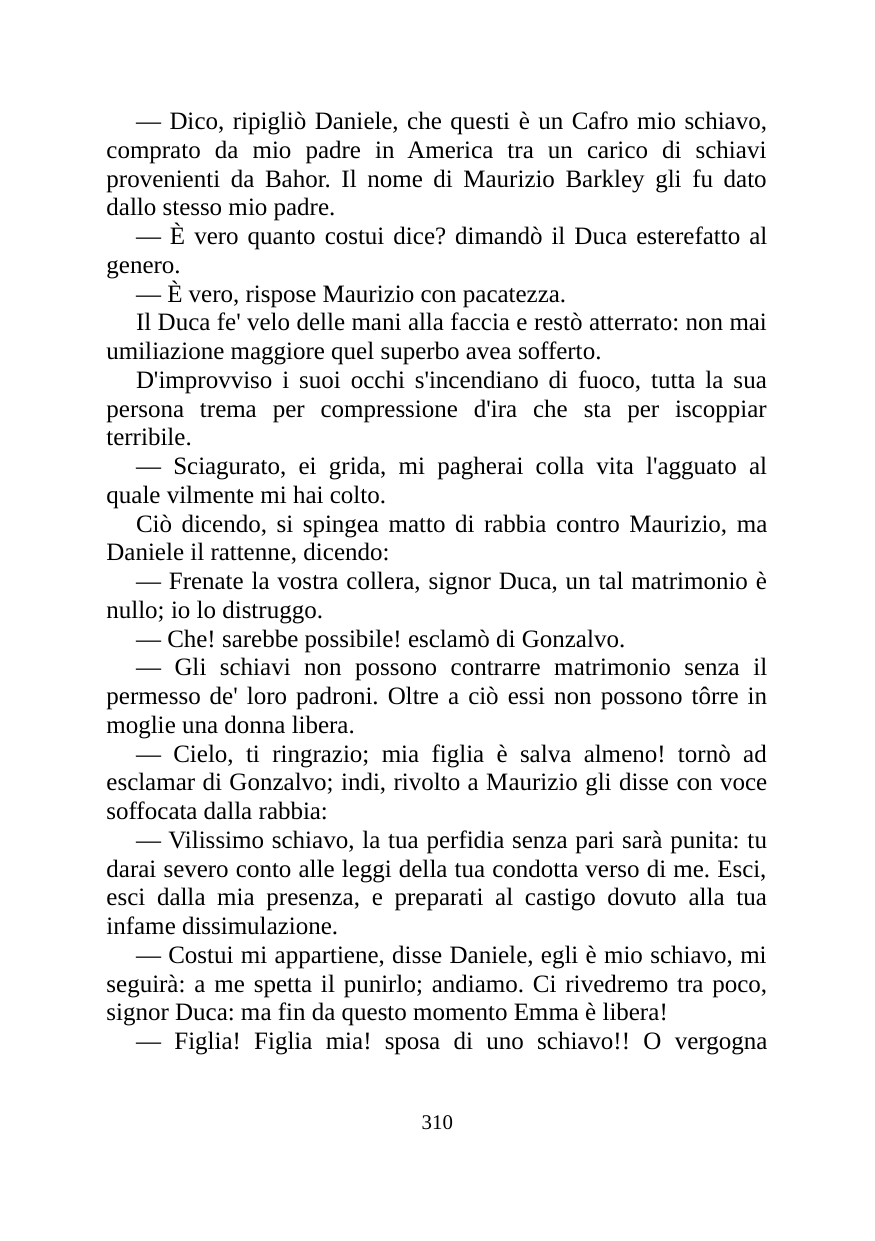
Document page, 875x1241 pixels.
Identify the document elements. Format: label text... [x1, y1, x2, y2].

text D'improvviso i suoi occhi s'incendiano di fuoco, tutta la sua persona trema per compressione d'ira che sta per iscoppiar terribile. [106, 365, 768, 451]
text — Frenate la vostra collera, signor Duca, un tal matrimonio è nullo; io lo distruggo. [106, 566, 768, 624]
text Il Duca fe' velo delle mani alla faccia e restò atterrato: non mai umiliazione maggiore quel superbo avea sofferto. [106, 307, 768, 365]
text — Costui mi appartiene, disse Daniele, egli è mio schiavo, mi seguirà: a me spetta il punirlo; andiamo. Ci rivedremo tra poco, signor Duca: ma fin da questo momento Emma è libera! [106, 940, 768, 1026]
text — Figlia! Figlia mia! sposa di uno schiavo!! O vergogna [106, 1026, 768, 1055]
text Ciò dicendo, si spingea matto di rabbia contro Maurizio, ma Daniele il rattenne, dicendo: [106, 509, 768, 566]
text — Gli schiavi non possono contrarre matrimonio senza il permesso de' loro padroni. Oltre a ciò essi non possono tôrre in moglie una donna libera. [106, 652, 768, 739]
text — Vilissimo schiavo, la tua perfidia senza pari sarà punita: tu darai severo conto alle leggi della tua condotta verso di me. Esci, esci dalla mia presenza, e preparati al castigo dovuto alla tua infame dissimulazione. [106, 825, 768, 940]
text — Dico, ripigliò Daniele, che questi è un Cafro mio schiavo, comprato da mio padre in America tra un carico di schiavi provenienti da Bahor. Il nome di Maurizio Barkley gli fu dato dallo stesso mio padre. [106, 106, 768, 221]
text — Cielo, ti ringrazio; mia figlia è salva almeno! tornò ad esclamar di Gonzalvo; indi, rivolto a Maurizio gli disse con voce soffocata dalla rabbia: [106, 739, 768, 825]
text — È vero quanto costui dice? dimandò il Duca esterefatto al genero. [106, 221, 768, 279]
text — È vero, rispose Maurizio con pacatezza. [106, 279, 768, 307]
text — Che! sarebbe possibile! esclamò di Gonzalvo. [106, 624, 768, 652]
text — Sciagurato, ei grida, mi pagherai colla vita l'agguato al quale vilmente mi hai colto. [106, 451, 768, 509]
